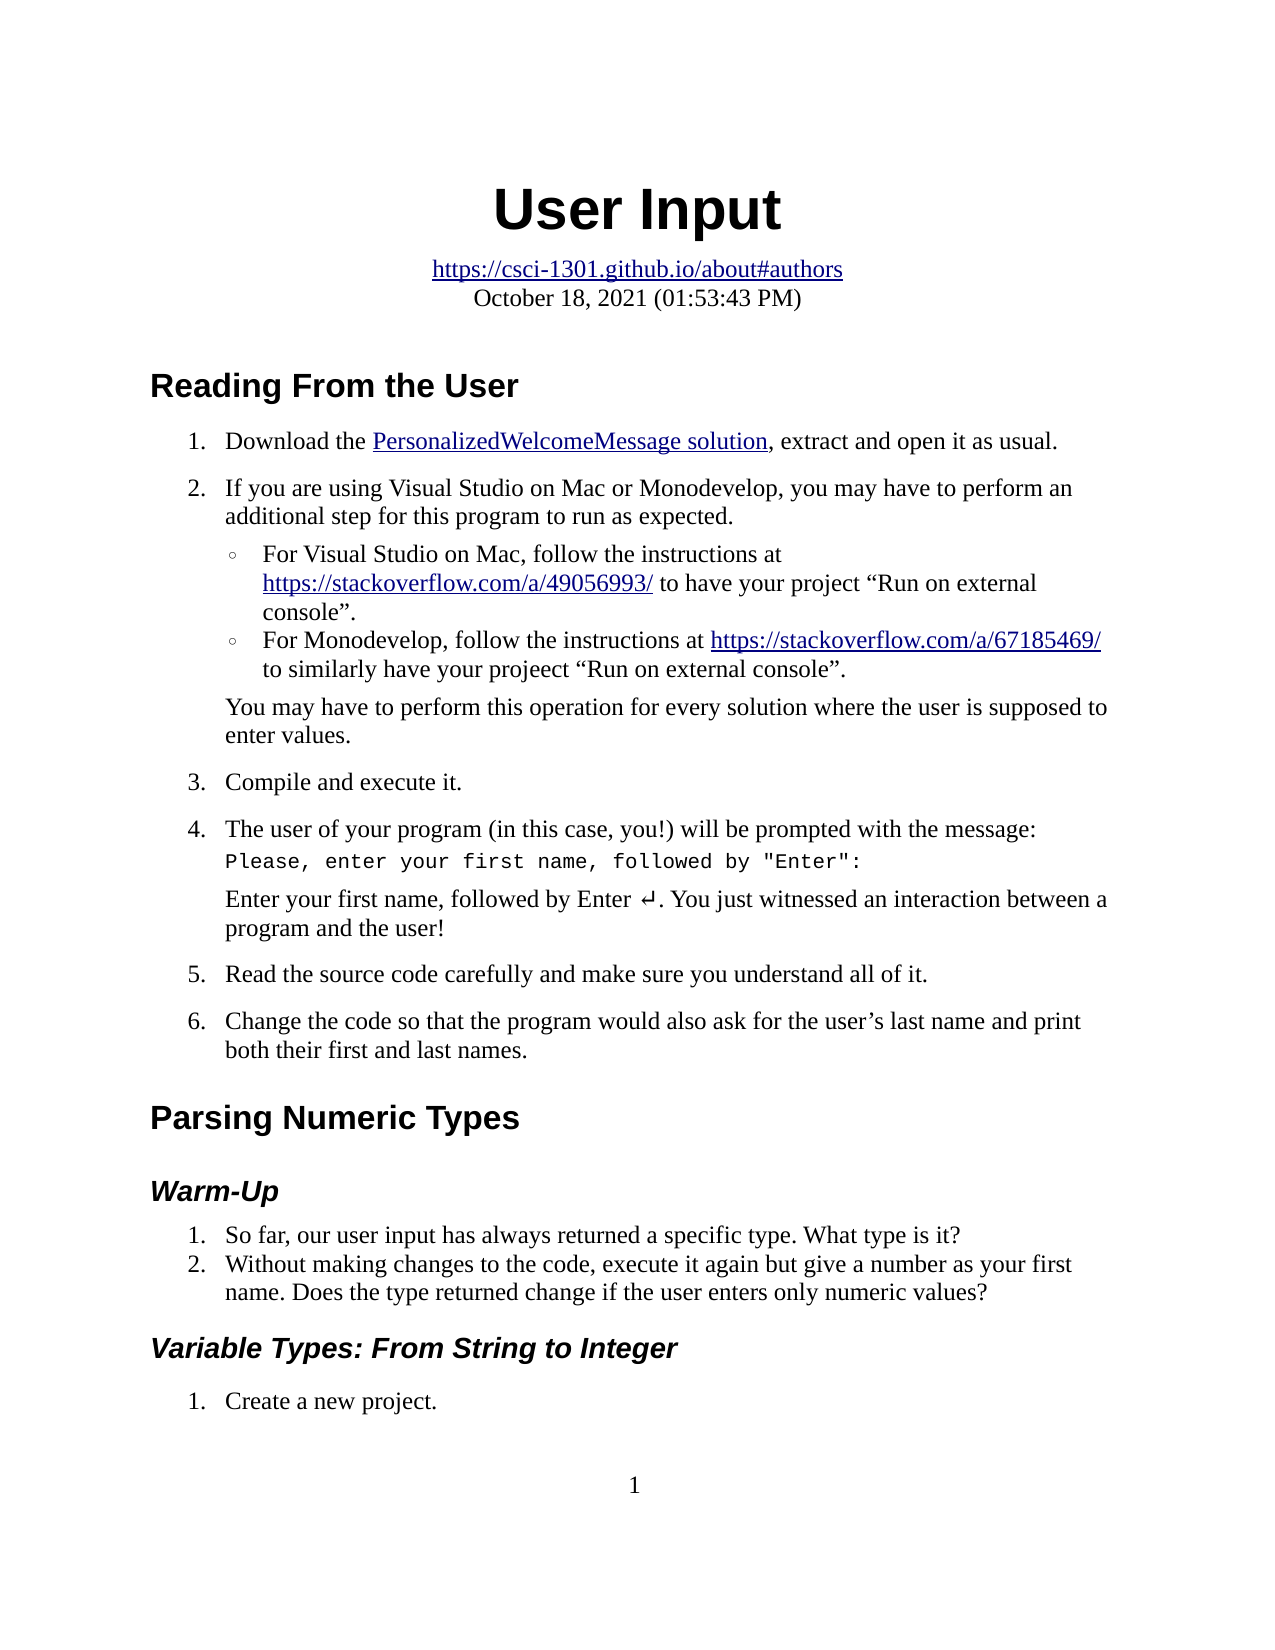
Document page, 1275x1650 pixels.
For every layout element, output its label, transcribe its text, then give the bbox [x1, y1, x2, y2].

list Read the source code carefully and make sure you understand all of it. [187, 959, 1125, 988]
list Change the code so that the program would also ask for the user’s last name and print both their first and last names. [187, 1006, 1125, 1064]
list Enter your first name, followed by Enter ↵. You just witnessed an interaction between a program and the user! [187, 884, 1125, 942]
list The user of your program (in this case, you!) will be prompted with the message: [187, 814, 1125, 843]
list Compile and execute it. [187, 767, 1125, 796]
list For Monodevelop, follow the instructions at https://stackoverflow.com/a/67185469/ to similarly have your projeect “Run on external console”. [225, 625, 1125, 683]
title User Input [150, 175, 1125, 242]
text https://csci-1301.github.io/about#authors [150, 254, 1125, 283]
subtitle Warm-Up [150, 1174, 1125, 1207]
list Without making changes to the code, execute it again but give a number as your first name. Does the type returned change if the user enters only numeric values? [187, 1249, 1125, 1306]
list Download the PersonalizedWelcomeMessage solution, extract and open it as usual. [187, 426, 1125, 455]
list If you are using Visual Studio on Mac or Monodevelop, you may have to perform an additional step for this program to run as expected. [187, 473, 1125, 530]
text October 18, 2021 (01:53:43 PM) [150, 283, 1125, 312]
list Create a new project. [187, 1386, 1125, 1415]
list For Visual Studio on Mac, follow the instructions at https://stackoverflow.com/a/49056993/ to have your project “Run on external console”. [225, 539, 1125, 625]
subtitle Parsing Numeric Types [150, 1098, 1125, 1136]
subtitle Variable Types: From String to Integer [150, 1331, 1125, 1365]
subtitle Reading From the User [150, 366, 1125, 404]
list You may have to perform this operation for every solution where the user is supposed to enter values. [187, 692, 1125, 749]
list Please, enter your first name, followed by "Enter": [187, 852, 1125, 875]
list So far, our user input has always returned a specific type. What type is it? [187, 1220, 1125, 1249]
